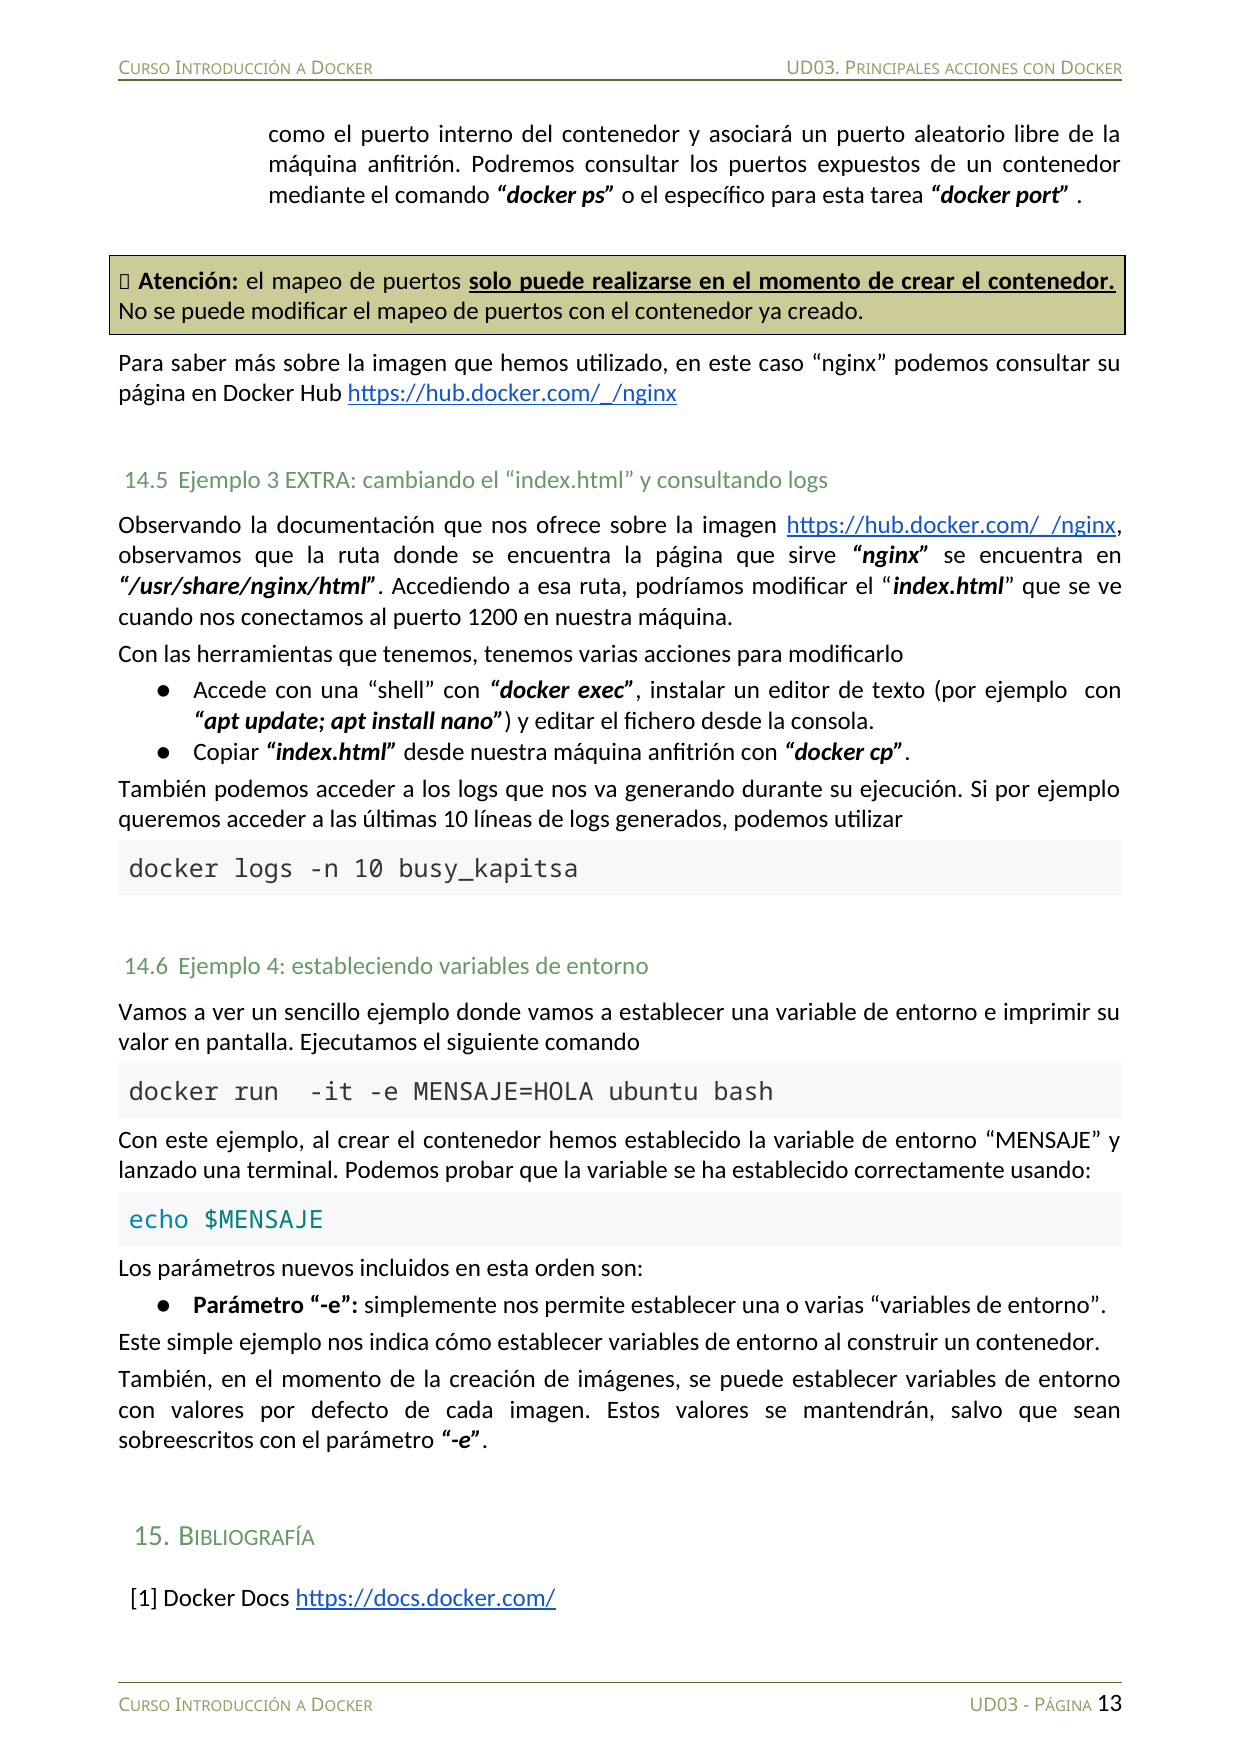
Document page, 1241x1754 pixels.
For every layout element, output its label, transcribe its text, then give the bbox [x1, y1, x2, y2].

subtitle Bibliografía [133, 1517, 1122, 1552]
text Este simple ejemplo nos indica cómo establecer variables de entorno al construir un contenedor. [118, 1326, 1122, 1357]
text ❕ Atención: el mapeo de puertos solo puede realizarse en el momento de crear el contenedor. No se puede modificar el mapeo de puertos con el contenedor ya creado. [110, 256, 1124, 334]
subtitle Ejemplo 3 EXTRA: cambiando el “index.html” y consultando logs [118, 464, 1122, 494]
list Accede con una “shell” con “docker exec”, instalar un editor de texto (por ejemplo con “apt update; apt install nano”) y editar el fichero desde la consola. [156, 675, 1122, 736]
text Para saber más sobre la imagen que hemos utilizado, en este caso “nginx” podemos consultar su página en Docker Hub https://hub.docker.com/_/nginx [118, 347, 1122, 408]
text Con este ejemplo, al crear el contenedor hemos establecido la variable de entorno “MENSAJE” y lanzado una terminal. Podemos probar que la variable se ha establecido correctamente usando: [118, 1124, 1122, 1185]
text Con las herramientas que tenemos, tenemos varias acciones para modificarlo [118, 638, 1122, 668]
list Parámetro “-e”: simplemente nos permite establecer una o varias “variables de entorno”. [156, 1289, 1122, 1320]
text [1] Docker Docs https://docs.docker.com/ [118, 1582, 1122, 1613]
text Vamos a ver un sencillo ejemplo donde vamos a establecer una variable de entorno e imprimir su valor en pantalla. Ejecutamos el siguiente comando [118, 996, 1122, 1057]
text También podemos acceder a los logs que nos va generando durante su ejecución. Si por ejemplo queremos acceder a las últimas 10 líneas de logs generados, podemos utilizar [118, 773, 1122, 834]
subtitle Ejemplo 4: estableciendo variables de entorno [118, 950, 1122, 981]
list Copiar “index.html” desde nuestra máquina anfitrión con “docker cp”. [156, 736, 1122, 766]
text Los parámetros nuevos incluidos en esta orden son: [118, 1252, 1122, 1283]
text También, en el momento de la creación de imágenes, se puede establecer variables de entorno con valores por defecto de cada imagen. Estos valores se mantendrán, salvo que sean sobreescritos con el parámetro “-e”. [118, 1363, 1122, 1455]
table_header echo $MENSAJE [118, 1192, 1122, 1246]
text Observando la documentación que nos ofrece sobre la imagen https://hub.docker.com/_/nginx, observamos que la ruta donde se encuentra la página que sirve “nginx” se encuentra en “/usr/share/nginx/html”. Accediendo a esa ruta, podríamos modificar el “index.html” que se ve cuando nos conectamos al puerto 1200 en nuestra máquina. [118, 509, 1122, 631]
list como el puerto interno del contenedor y asociará un puerto aleatorio libre de la máquina anfitrión. Podremos consultar los puertos expuestos de un contenedor mediante el comando “docker ps” o el específico para esta tarea “docker port” . [231, 118, 1122, 209]
table_header docker logs -n 10 busy_kapitsa [118, 840, 1122, 895]
table_header docker run -it -e MENSAJE=HOLA ubuntu bash [118, 1063, 1122, 1118]
